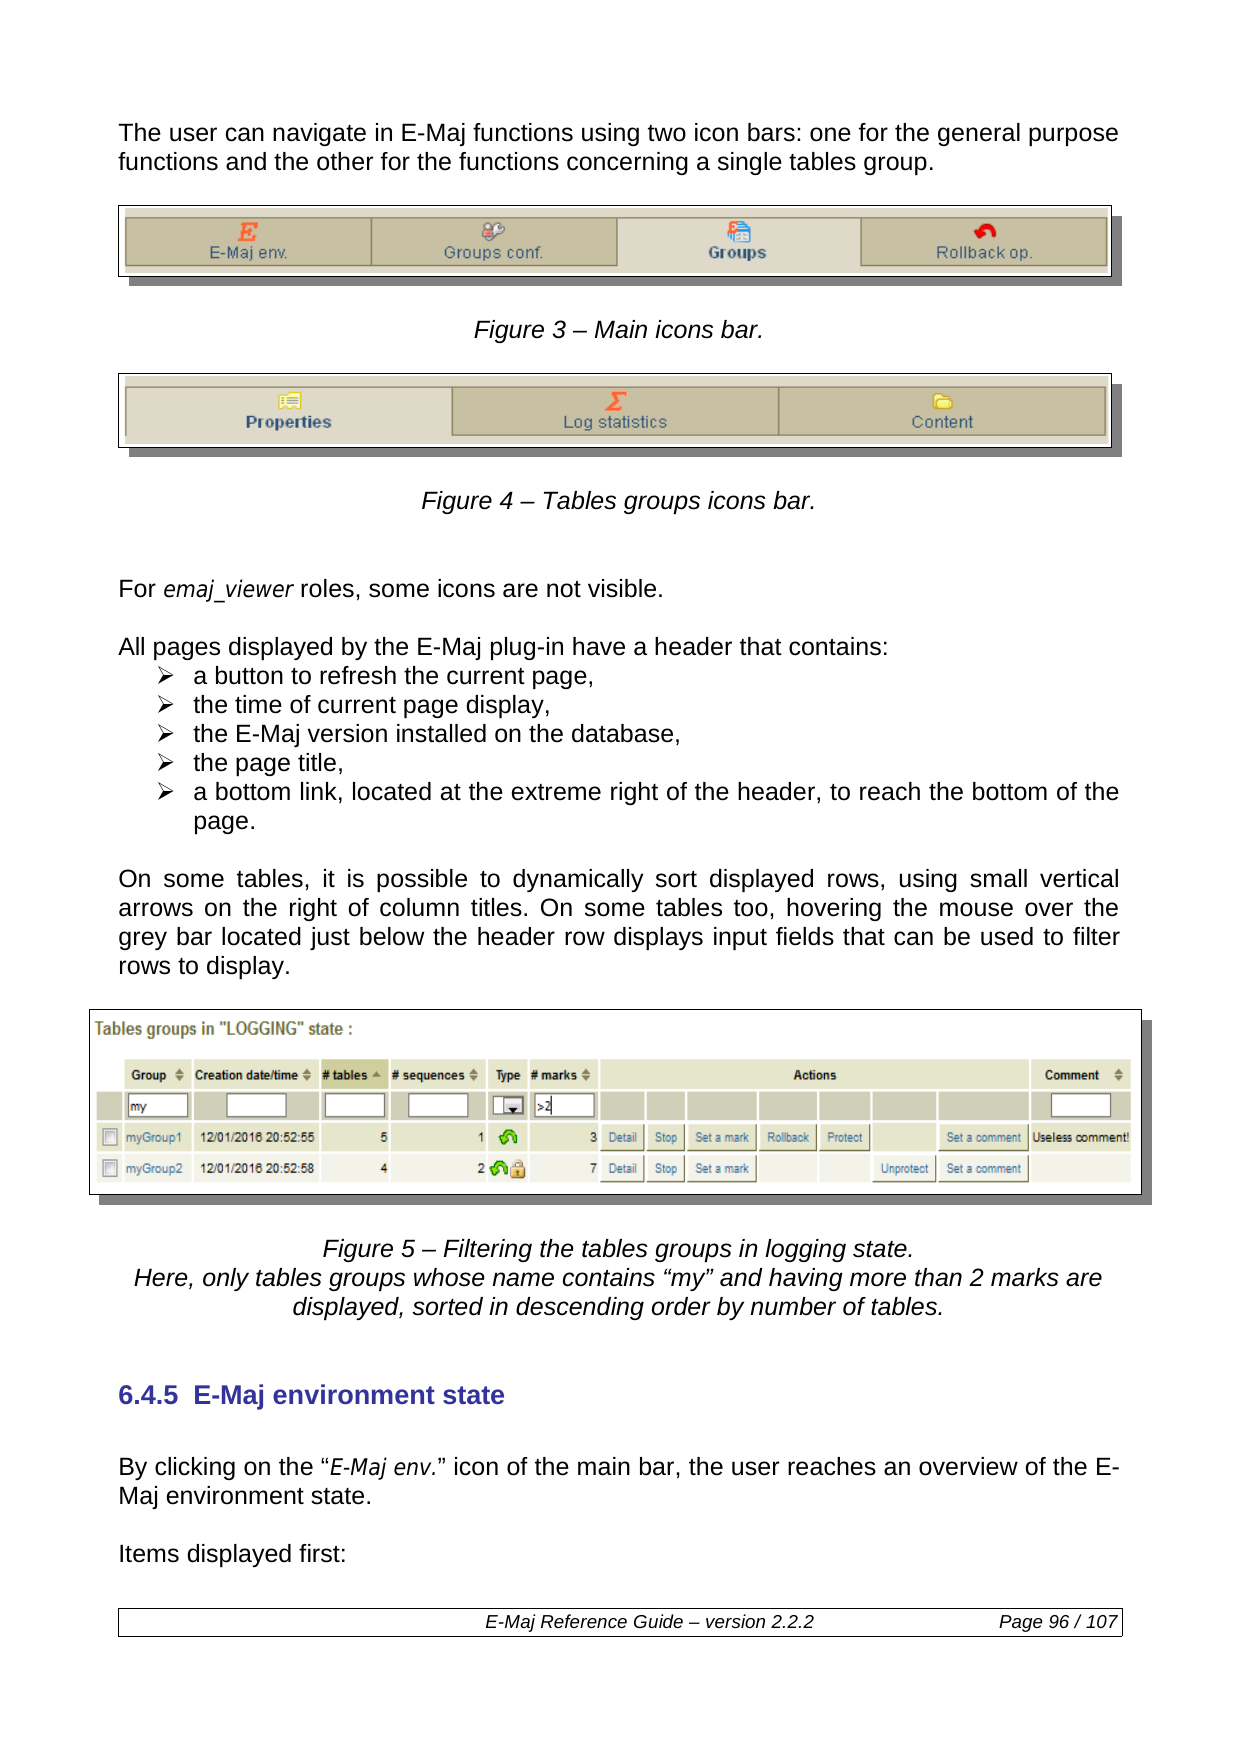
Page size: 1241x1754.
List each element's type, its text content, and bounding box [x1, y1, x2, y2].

picture [121, 208, 1109, 273]
text On some tables, it is possible to dynamically sort displayed rows, using small vertical arrows on the right of column titles. On some tables too, hovering the mouse over the grey bar located just below the header row displays input fields that can be used to filter rows to display. [118, 864, 1122, 980]
list a bottom link, located at the extreme right of the header, to reach the bottom of the page. [156, 777, 1122, 835]
text Figure 4 – Tables groups icons bar. [118, 486, 1122, 515]
list the E-Maj version installed on the database, [156, 719, 1122, 748]
list the time of current page display, [156, 690, 1122, 719]
list the page title, [156, 748, 1122, 777]
text Figure 5 – Filtering the tables groups in logging state. [118, 1234, 1122, 1263]
subtitle E-Maj environment state [118, 1379, 1122, 1410]
text Figure 3 – Main icons bar. [118, 315, 1122, 344]
text For emaj_viewer roles, some icons are not visible. [118, 573, 1122, 602]
text By clicking on the “E-Maj env.” icon of the main bar, the user reaches an overview of the E-Maj environment state. [118, 1452, 1122, 1510]
text The user can navigate in E-Maj functions using two icon bars: one for the general purpose functions and the other for the functions concerning a single tables group. [118, 118, 1122, 176]
list a button to refresh the current page, [156, 661, 1122, 690]
text Items displayed first: [118, 1539, 1122, 1568]
picture [91, 1012, 1138, 1192]
text Here, only tables groups whose name contains “my” and having more than 2 marks are displayed, sorted in descending order by number of tables. [118, 1263, 1122, 1321]
text All pages displayed by the E-Maj plug-in have a header that contains: [118, 632, 1122, 661]
picture [121, 376, 1109, 444]
